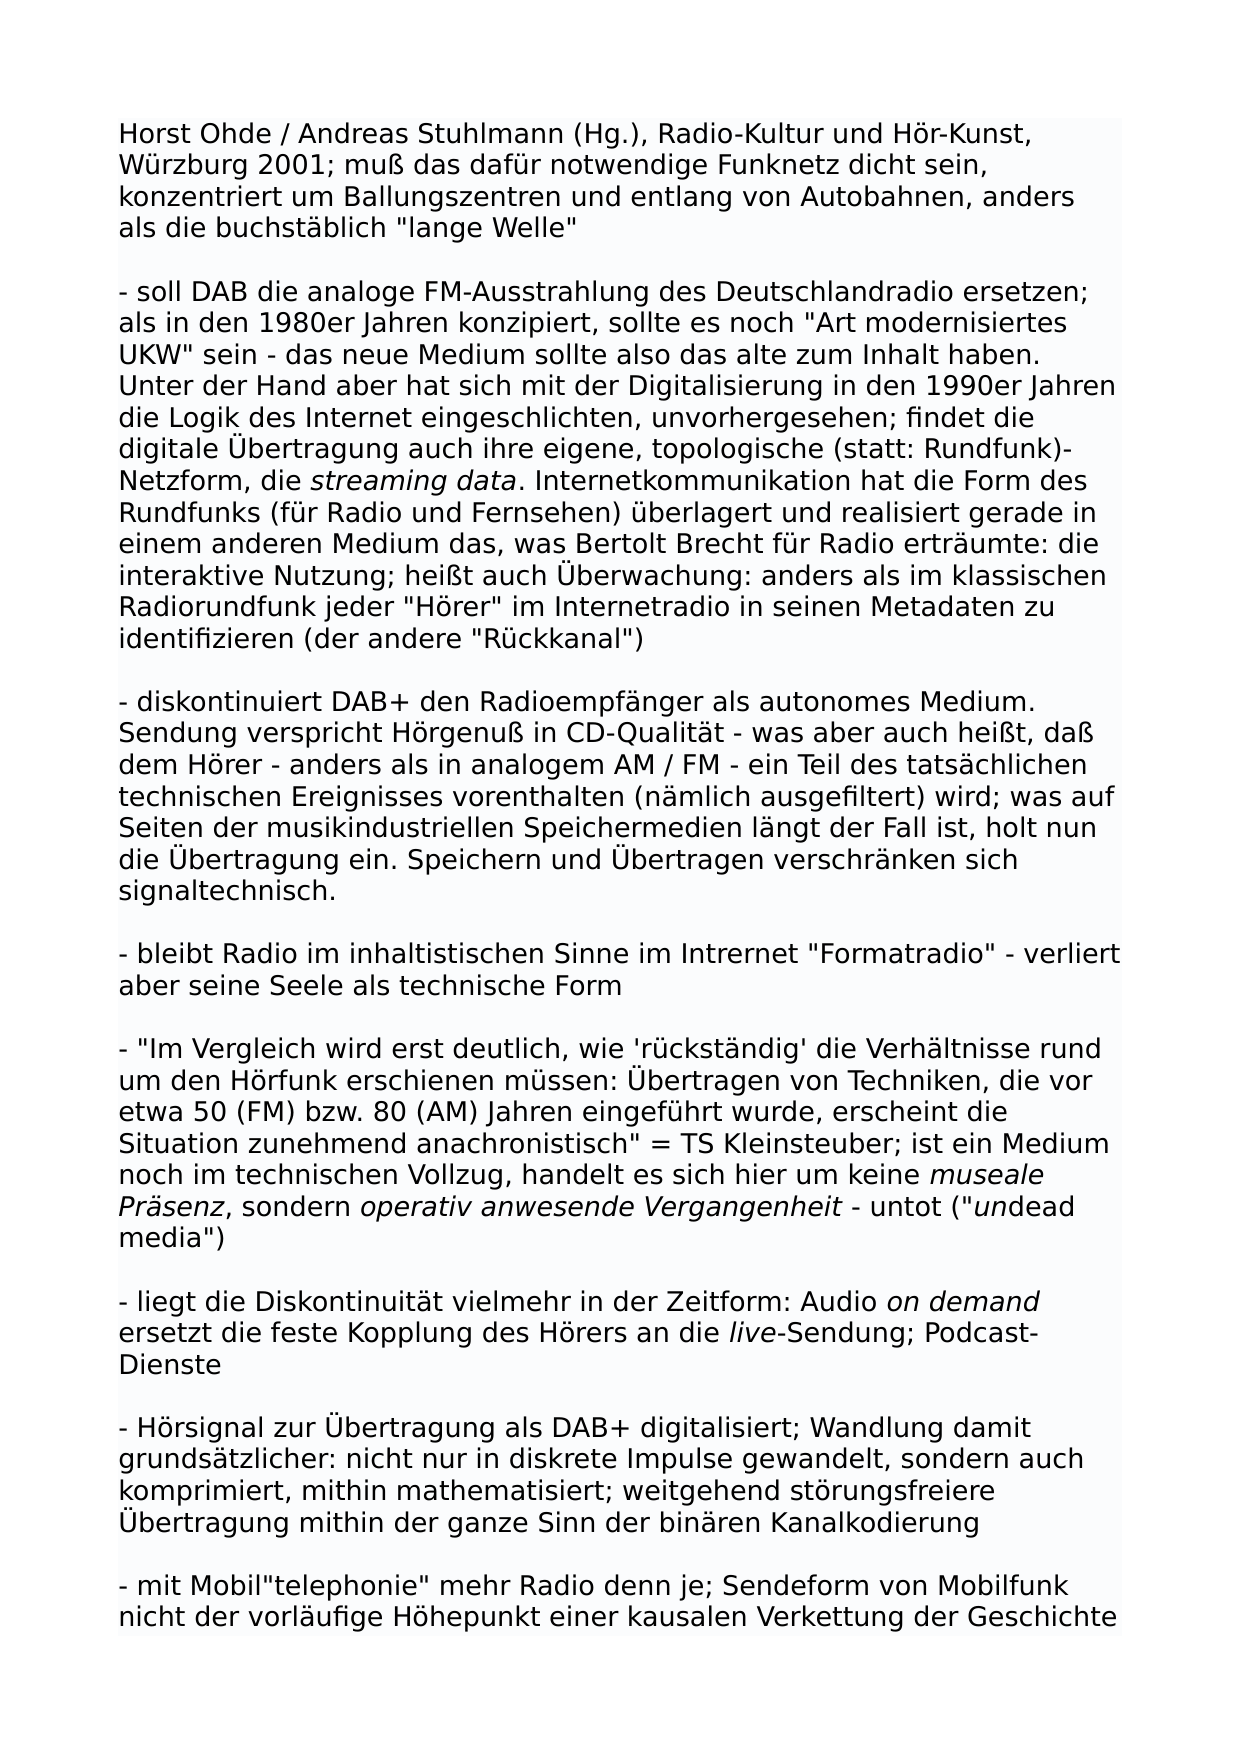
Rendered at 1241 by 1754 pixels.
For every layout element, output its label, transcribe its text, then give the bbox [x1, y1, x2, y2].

text - diskontinuiert DAB+ den Radioempfänger als autonomes Medium. Sendung verspricht Hörgenuß in CD-Qualität - was aber auch heißt, daß dem Hörer - anders als in analogem AM / FM - ein Teil des tatsächlichen technischen Ereignisses vorenthalten (nämlich ausgefiltert) wird; was auf Seiten der musikindustriellen Speichermedien längt der Fall ist, holt nun die Übertragung ein. Speichern und Übertragen verschränken sich signaltechnisch. [118, 686, 1122, 907]
text - Hörsignal zur Übertragung als DAB+ digitalisiert; Wandlung damit grundsätzlicher: nicht nur in diskrete Impulse gewandelt, sondern auch komprimiert, mithin mathematisiert; weitgehend störungsfreiere Übertragung mithin der ganze Sinn der binären Kanalkodierung [118, 1412, 1122, 1538]
text - soll DAB die analoge FM-Ausstrahlung des Deutschlandradio ersetzen; als in den 1980er Jahren konzipiert, sollte es noch "Art modernisiertes UKW" sein - das neue Medium sollte also das alte zum Inhalt haben. Unter der Hand aber hat sich mit der Digitalisierung in den 1990er Jahren die Logik des Internet eingeschlichten, unvorhergesehen; findet die digitale Übertragung auch ihre eigene, topologische (statt: Rundfunk)-Netzform, die streaming data. Internetkommunikation hat die Form des Rundfunks (für Radio und Fernsehen) überlagert und realisiert gerade in einem anderen Medium das, was Bertolt Brecht für Radio erträumte: die interaktive Nutzung; heißt auch Überwachung: anders als im klassischen Radiorundfunk jeder "Hörer" im Internetradio in seinen Metadaten zu identifizieren (der andere "Rückkanal") [118, 276, 1122, 655]
text - liegt die Diskontinuität vielmehr in der Zeitform: Audio on demand ersetzt die feste Kopplung des Hörers an die live-Sendung; Podcast-Dienste [118, 1286, 1122, 1381]
text - bleibt Radio im inhaltistischen Sinne im Intrernet "Formatradio" - verliert aber seine Seele als technische Form [118, 939, 1122, 1002]
text - "Im Vergleich wird erst deutlich, wie 'rückständig' die Verhältnisse rund um den Hörfunk erschienen müssen: Übertragen von Techniken, die vor etwa 50 (FM) bzw. 80 (AM) Jahren eingeführt wurde, erscheint die Situation zunehmend anachronistisch" = TS Kleinsteuber; ist ein Medium noch im technischen Vollzug, handelt es sich hier um keine museale Präsenz, sondern operativ anwesende Vergangenheit - untot ("undead media") [118, 1033, 1122, 1254]
text Horst Ohde / Andreas Stuhlmann (Hg.), Radio-Kultur und Hör-Kunst, Würzburg 2001; muß das dafür notwendige Funknetz dicht sein, konzentriert um Ballungszentren und entlang von Autobahnen, anders als die buchstäblich "lange Welle" [118, 118, 1122, 244]
text - mit Mobil"telephonie" mehr Radio denn je; Sendeform von Mobilfunk nicht der vorläufige Höhepunkt einer kausalen Verkettung der Geschichte [118, 1570, 1122, 1633]
